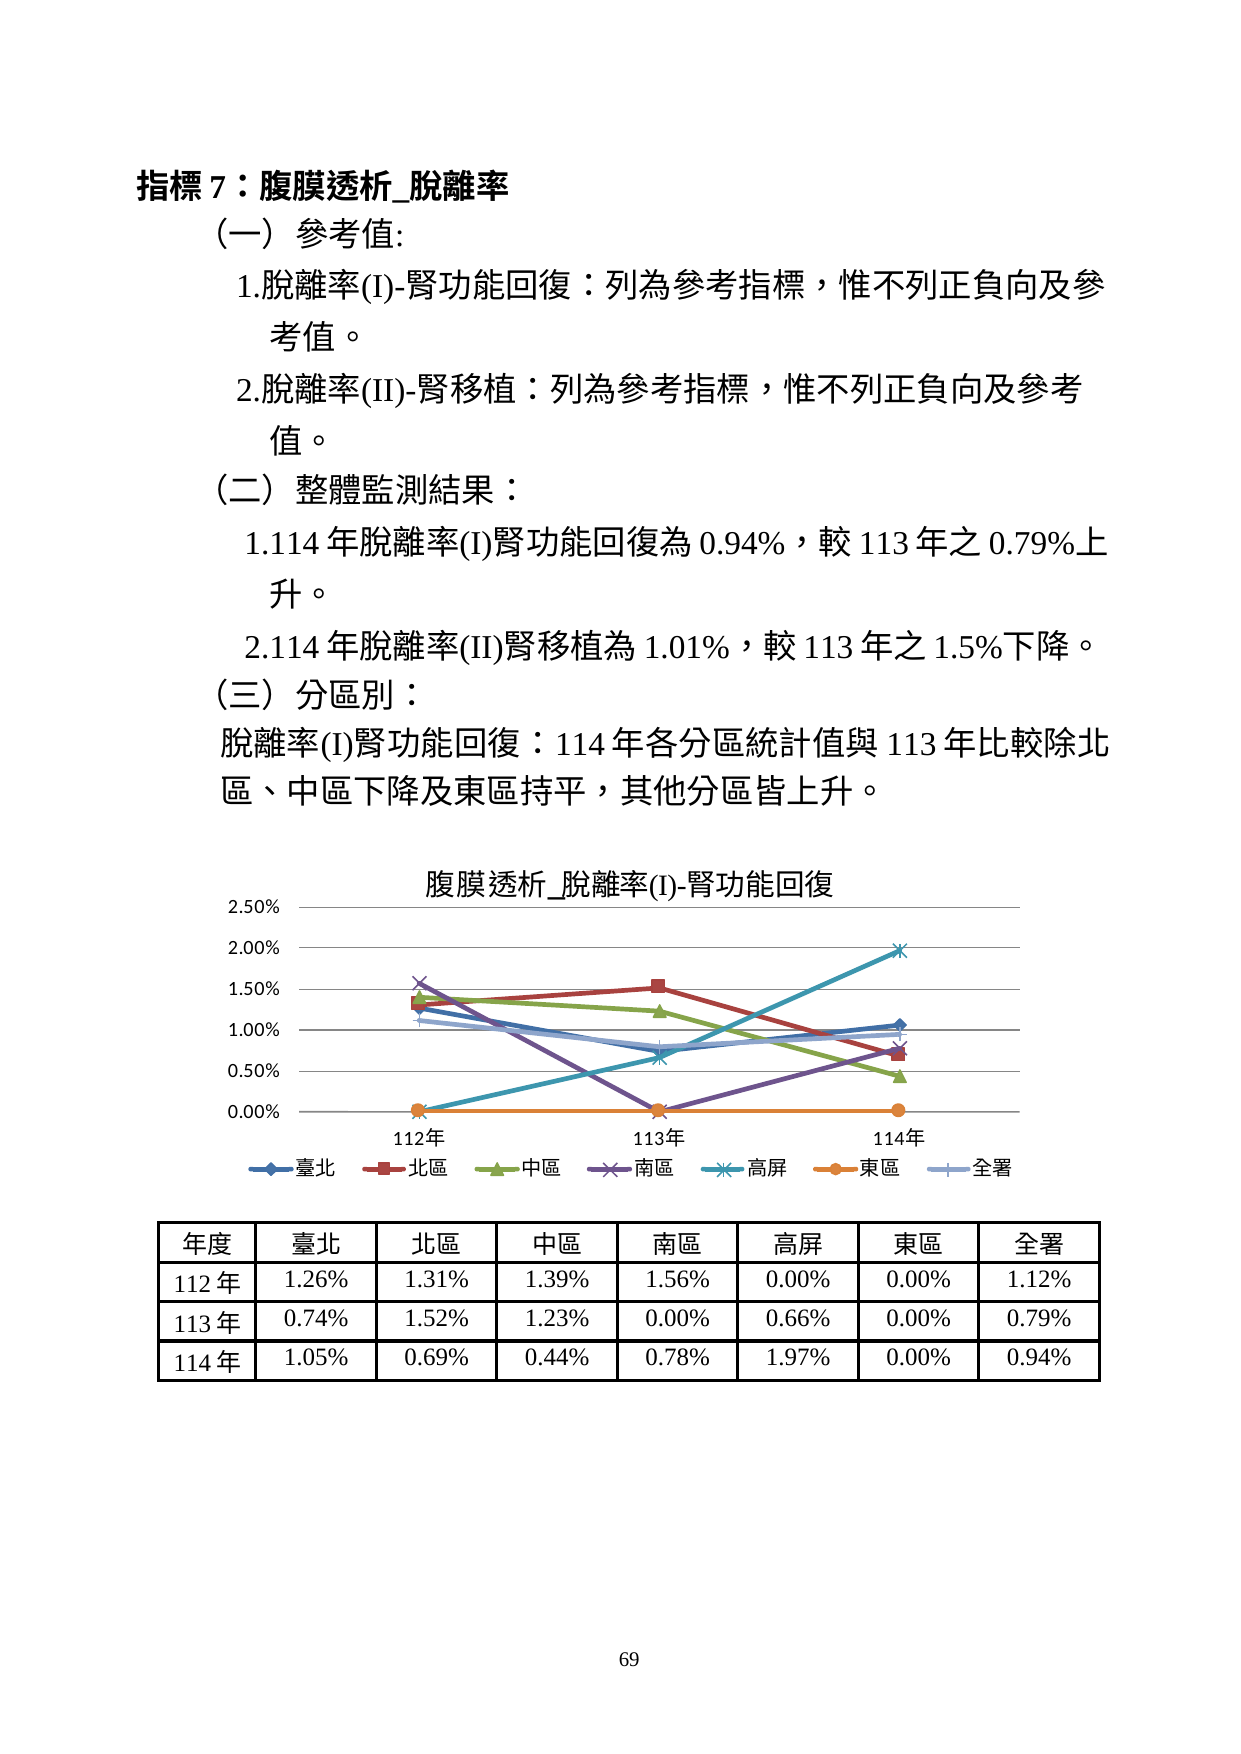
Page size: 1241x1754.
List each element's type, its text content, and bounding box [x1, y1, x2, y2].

table_cell 1.23% [498, 1303, 616, 1339]
table_cell 1.56% [619, 1264, 736, 1300]
table_cell 0.74% [257, 1303, 375, 1339]
table_cell 1.39% [498, 1264, 616, 1300]
table_header 東區 [860, 1224, 977, 1261]
table_cell 0.00% [860, 1303, 977, 1339]
table_cell 0.78% [619, 1343, 736, 1379]
table_cell 1.26% [257, 1264, 375, 1300]
table_cell 0.66% [739, 1303, 857, 1339]
table_header 年度 [160, 1224, 254, 1261]
subtitle 指標7：腹膜透析_脫離率 [136, 159, 1122, 208]
table_cell 1.05% [257, 1343, 375, 1379]
table_header 南區 [619, 1224, 736, 1261]
table_header 北區 [378, 1224, 495, 1261]
table_cell 1.52% [378, 1303, 495, 1339]
table_header 臺北 [257, 1224, 375, 1261]
text 脫離率(I)腎功能回復：114年各分區統計值與113年比較除北區、中區下降及東區持平，其他分區皆上升。 [220, 717, 1111, 813]
table_cell 0.44% [498, 1343, 616, 1379]
text 1.114年脫離率(I)腎功能回復為0.94%，較113年之0.79%上升。 [236, 512, 1111, 617]
table_cell 0.69% [378, 1343, 495, 1379]
list 參考值: [195, 208, 1122, 256]
table_cell 0.00% [860, 1343, 977, 1379]
table_cell 114年 [160, 1343, 254, 1379]
list 分區別： [195, 669, 1122, 717]
list 整體監測結果： [195, 464, 1122, 512]
text 2.脫離率(II)-腎移植：列為參考指標，惟不列正負向及參考值。 [236, 360, 1111, 464]
table_cell 1.12% [980, 1264, 1098, 1300]
table_header 高屏 [739, 1224, 857, 1261]
table_cell 0.00% [860, 1264, 977, 1300]
table_cell 112年 [160, 1264, 254, 1300]
table_cell 0.00% [739, 1264, 857, 1300]
table_cell 0.94% [980, 1343, 1098, 1379]
table_cell 1.31% [378, 1264, 495, 1300]
text 1.脫離率(I)-腎功能回復：列為參考指標，惟不列正負向及參考值。 [236, 256, 1111, 360]
table_cell 0.79% [980, 1303, 1098, 1339]
table_header 中區 [498, 1224, 616, 1261]
table_cell 113年 [160, 1303, 254, 1339]
table_cell 1.97% [739, 1343, 857, 1379]
table_header 全署 [980, 1224, 1098, 1261]
table_cell 0.00% [619, 1303, 736, 1339]
text 2.114年脫離率(II)腎移植為1.01%，較113年之1.5%下降。 [236, 617, 1111, 669]
